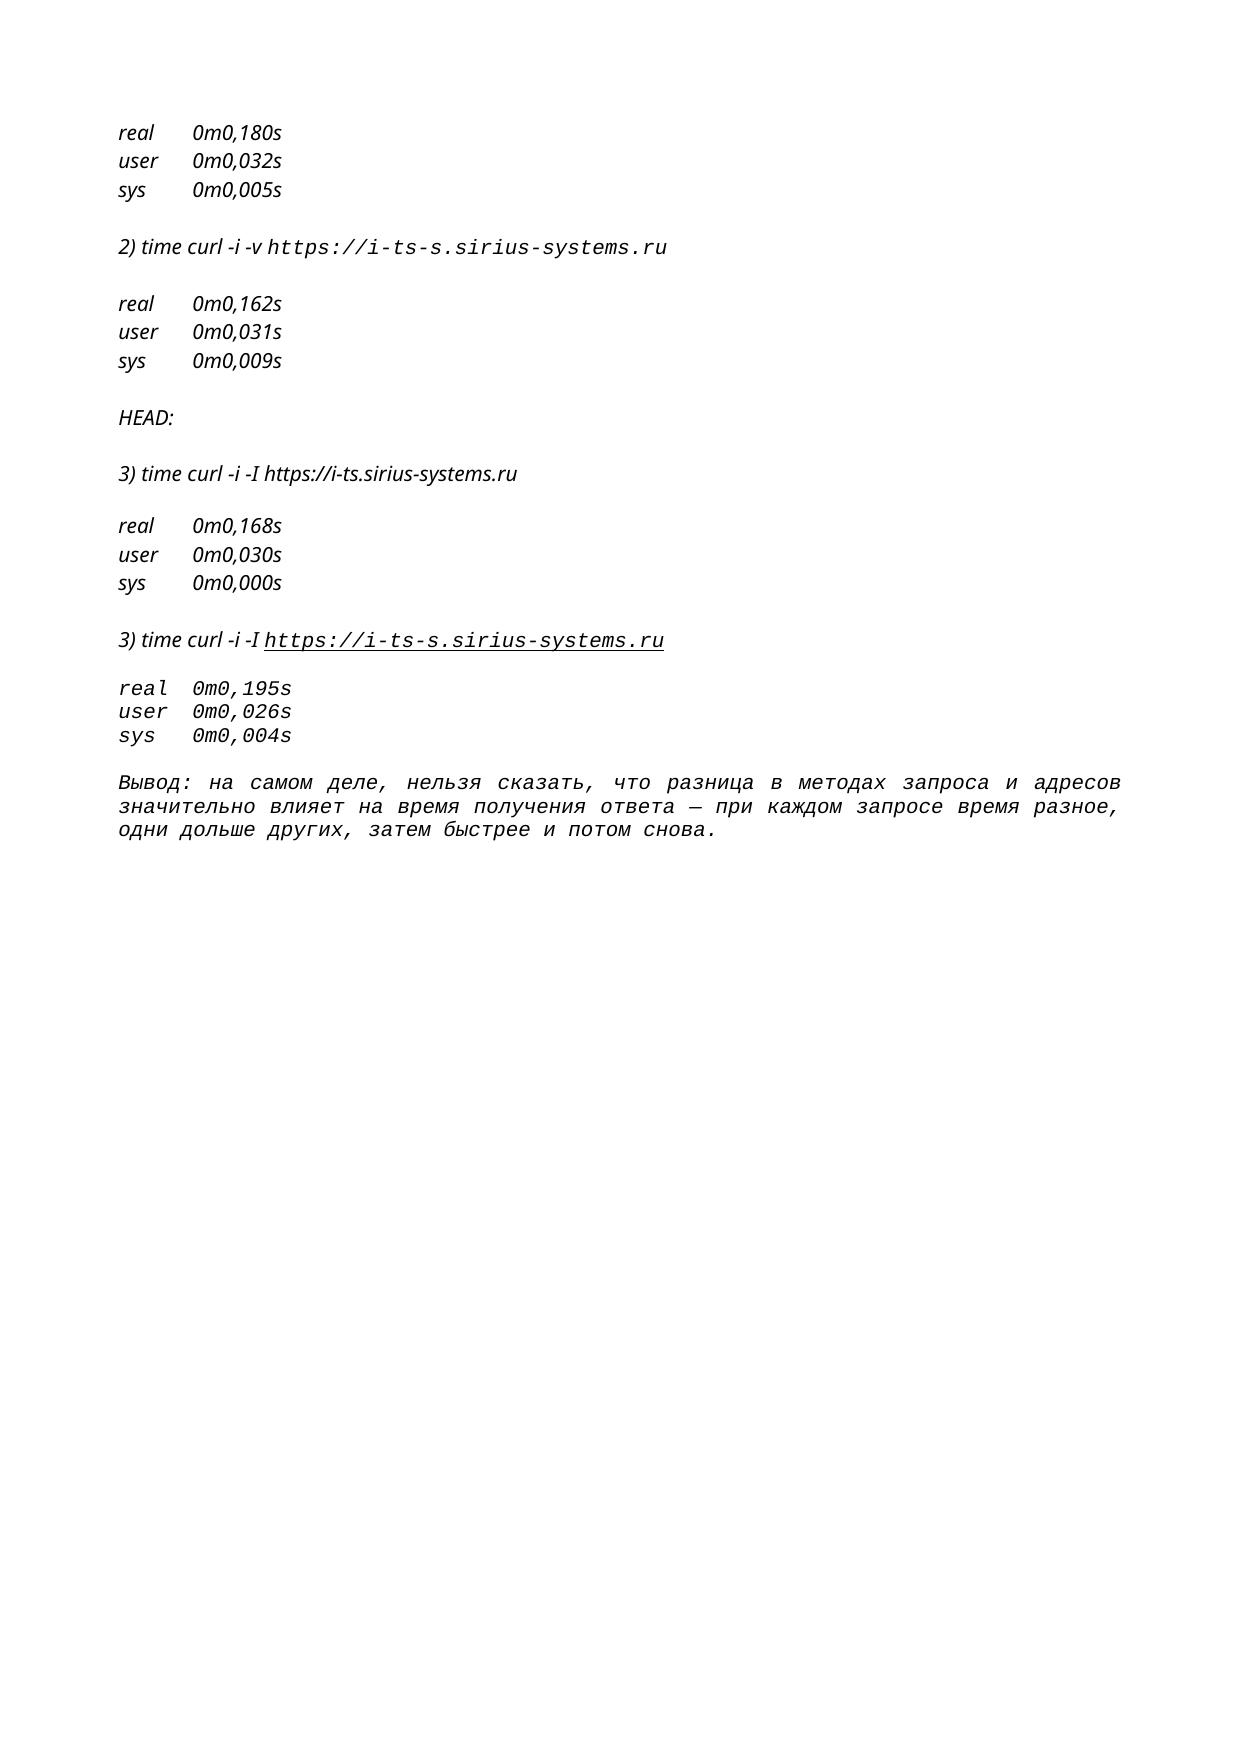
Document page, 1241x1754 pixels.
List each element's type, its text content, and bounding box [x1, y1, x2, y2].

text sys 0m0,004s [118, 725, 1122, 748]
text user 0m0,030s [118, 540, 1122, 568]
text real 0m0,162s [118, 289, 1122, 317]
text real 0m0,195s [118, 677, 1122, 701]
text 3) time curl -i -I https://i-ts.sirius-systems.ru [118, 459, 1122, 488]
text real 0m0,180s [118, 118, 1122, 147]
text 3) time curl -i -I https://i-ts-s.sirius-systems.ru [118, 625, 1122, 654]
text real 0m0,168s [118, 512, 1122, 540]
text HEAD: [118, 403, 1122, 431]
text user 0m0,026s [118, 701, 1122, 725]
text sys 0m0,005s [118, 175, 1122, 203]
text 2) time curl -i -v https://i-ts-s.sirius-systems.ru [118, 232, 1122, 260]
text user 0m0,032s [118, 147, 1122, 175]
text Вывод: на самом деле, нельзя сказать, что разница в методах запроса и адресов значительно влияет на время получения ответа — при каждом запросе время разное, одни дольше других, затем быстрее и потом снова. [118, 772, 1122, 843]
text sys 0m0,009s [118, 346, 1122, 374]
text user 0m0,031s [118, 317, 1122, 346]
text sys 0m0,000s [118, 568, 1122, 597]
